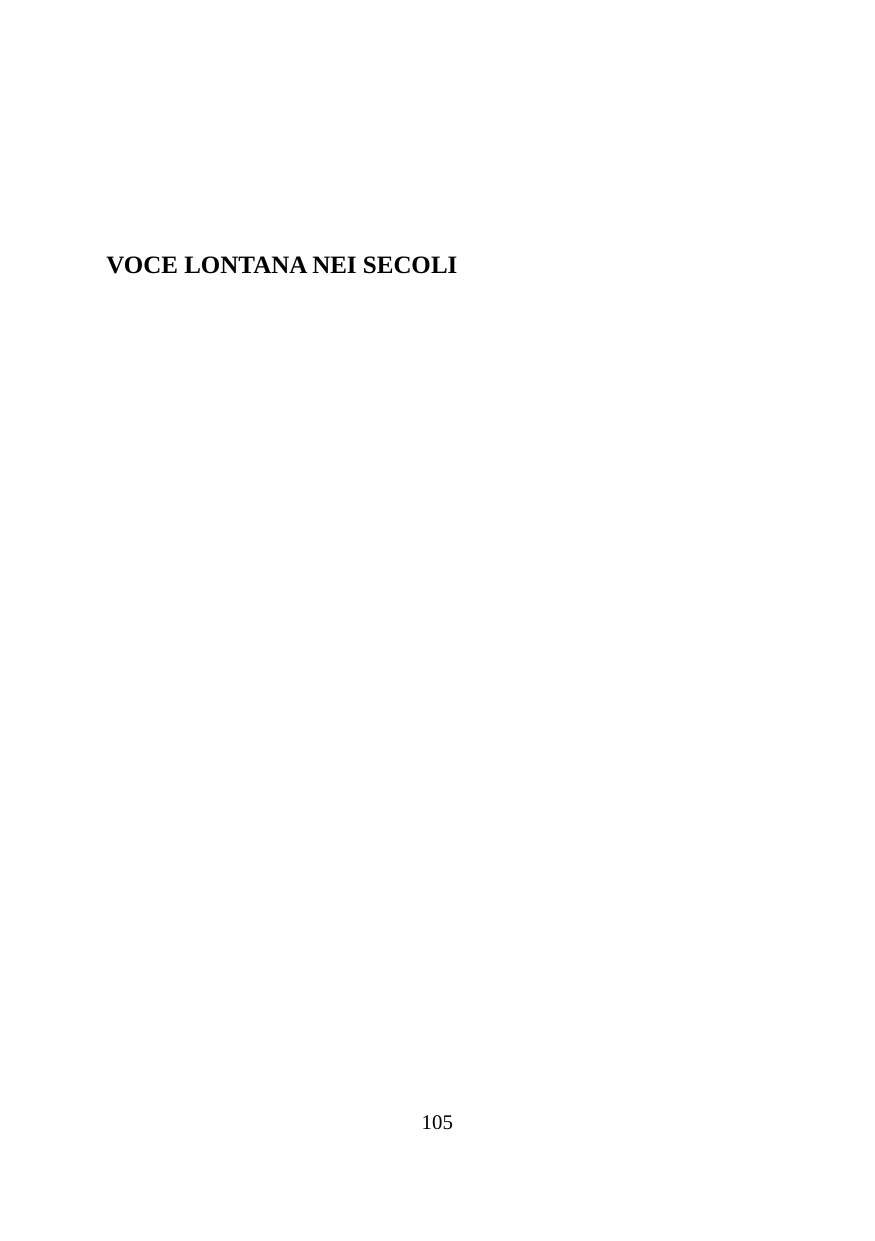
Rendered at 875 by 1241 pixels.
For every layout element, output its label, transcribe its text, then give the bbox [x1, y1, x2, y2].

text VOCE LONTANA NEI SECOLI [106, 250, 768, 279]
